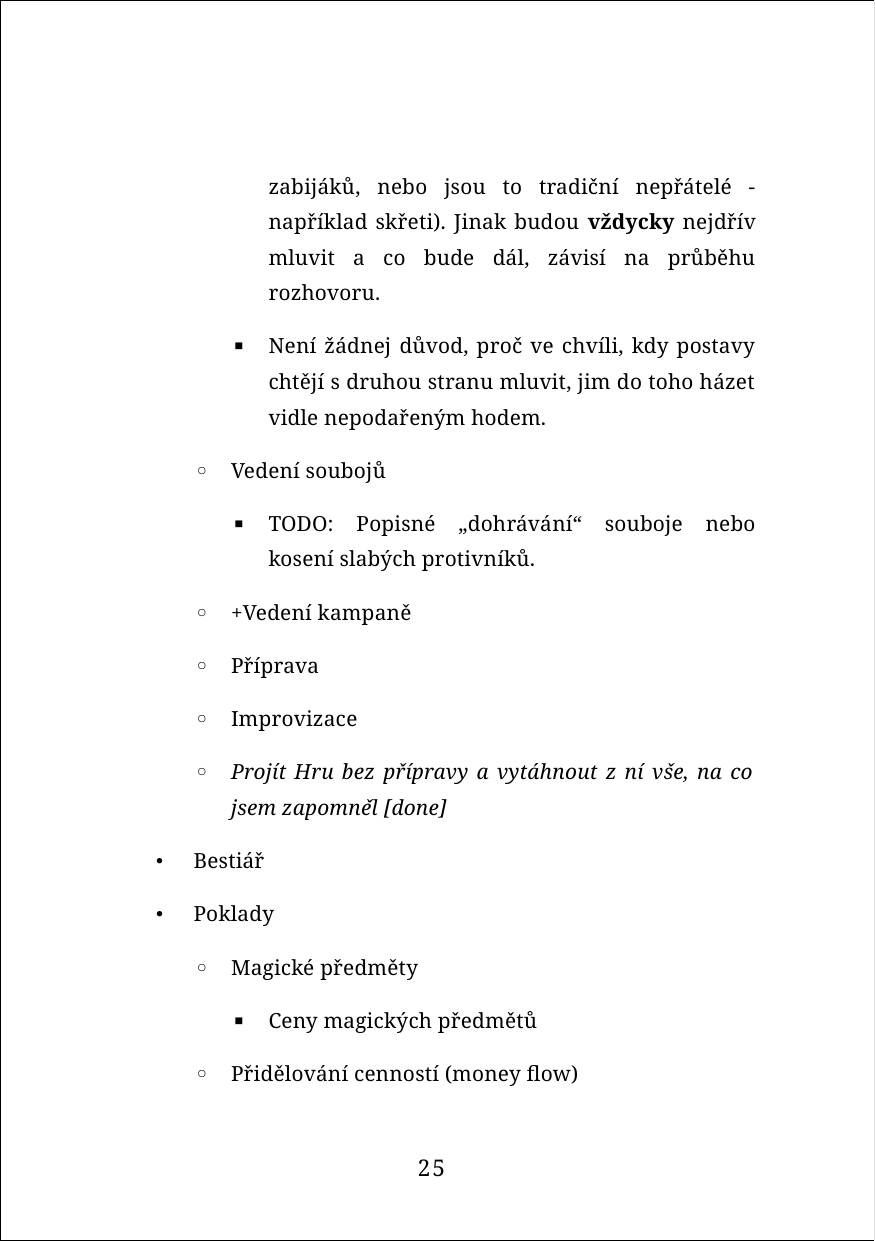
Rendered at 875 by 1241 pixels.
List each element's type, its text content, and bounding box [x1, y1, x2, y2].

list Není žádnej důvod, proč ve chvíli, kdy postavy chtějí s druhou stranu mluvit, jim do toho házet vidle nepodařeným hodem. [231, 332, 756, 431]
list Příprava [193, 651, 756, 679]
list TODO: Popisné „dohrávání“ souboje nebo kosení slabých protivníků. [231, 509, 756, 573]
list Poklady [156, 899, 756, 928]
list zabijáků, nebo jsou to tradiční nepřátelé - například skřeti). Jinak budou vždycky nejdřív mluvit a co bude dál, závisí na průběhu rozhovoru. [231, 172, 756, 307]
list Přidělování cenností (money flow) [193, 1059, 756, 1088]
list Magické předměty [193, 953, 756, 981]
list Vedení soubojů [193, 456, 756, 484]
list +Vedení kampaně [193, 598, 756, 626]
list Improvizace [193, 704, 756, 733]
list Bestiář [156, 846, 756, 875]
list Ceny magických předmětů [231, 1006, 756, 1034]
list Projít Hru bez přípravy a vytáhnout z ní vše, na co jsem zapomněl [done] [193, 757, 756, 821]
